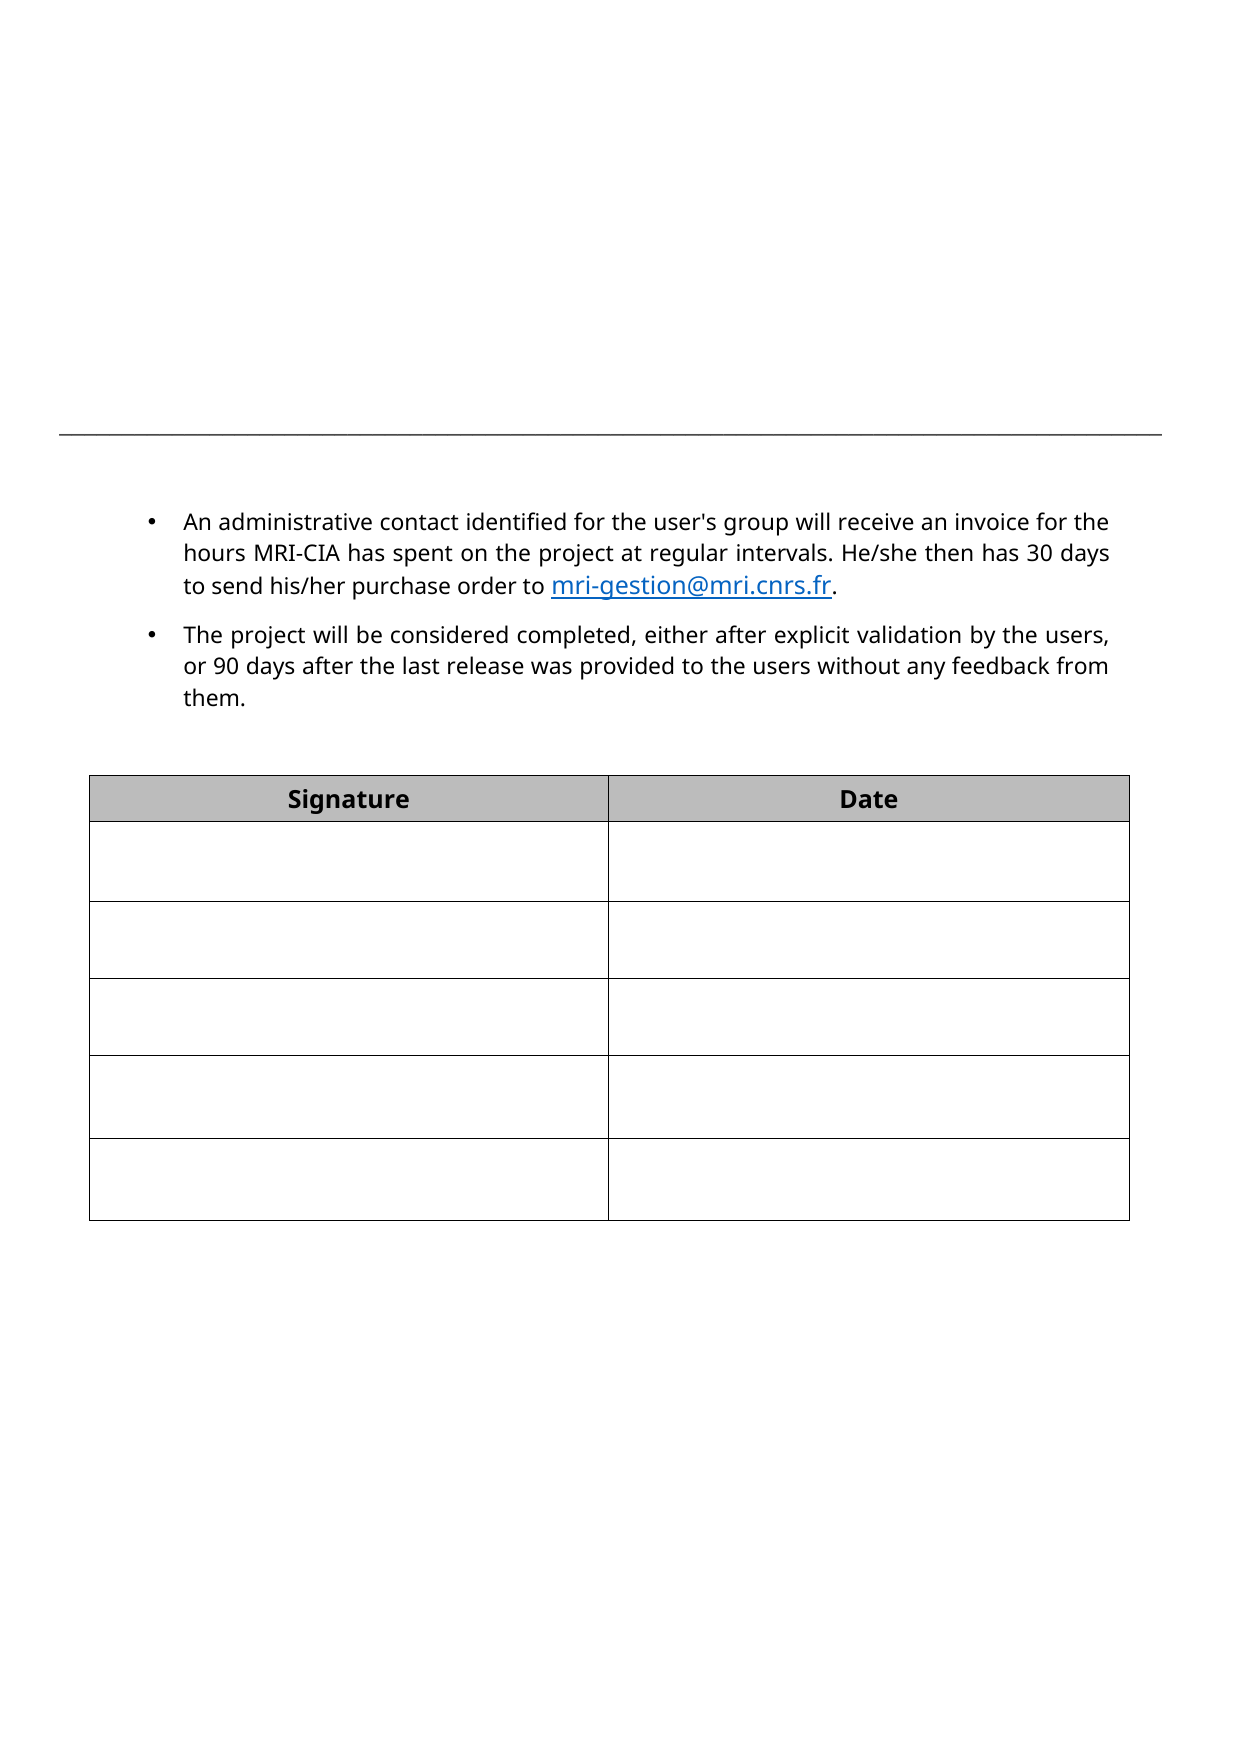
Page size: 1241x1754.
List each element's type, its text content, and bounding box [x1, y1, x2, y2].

table_cell [609, 1139, 1129, 1220]
list An administrative contact identified for the user's group will receive an invoice for the hours MRI-CIA has spent on the project at regular intervals. He/she then has 30 days to send his/her purchase order to mri-gestion@mri.cnrs.fr. [148, 505, 1111, 602]
text ──────────────────────────────────────────────────────────────────────────────────────── [59, 420, 1199, 448]
table_cell [90, 822, 608, 901]
table_cell [90, 1056, 608, 1137]
table_cell [609, 902, 1129, 977]
table_cell [609, 1056, 1129, 1137]
table_cell [90, 902, 608, 977]
table_cell [90, 979, 608, 1054]
table_header Signature [90, 776, 608, 821]
list The project will be considered completed, either after explicit validation by the users, or 90 days after the last release was provided to the users without any feedback from them. [148, 619, 1111, 713]
table_cell [609, 822, 1129, 901]
table_header Date [609, 776, 1129, 821]
table_cell [90, 1139, 608, 1220]
table_cell [609, 979, 1129, 1054]
